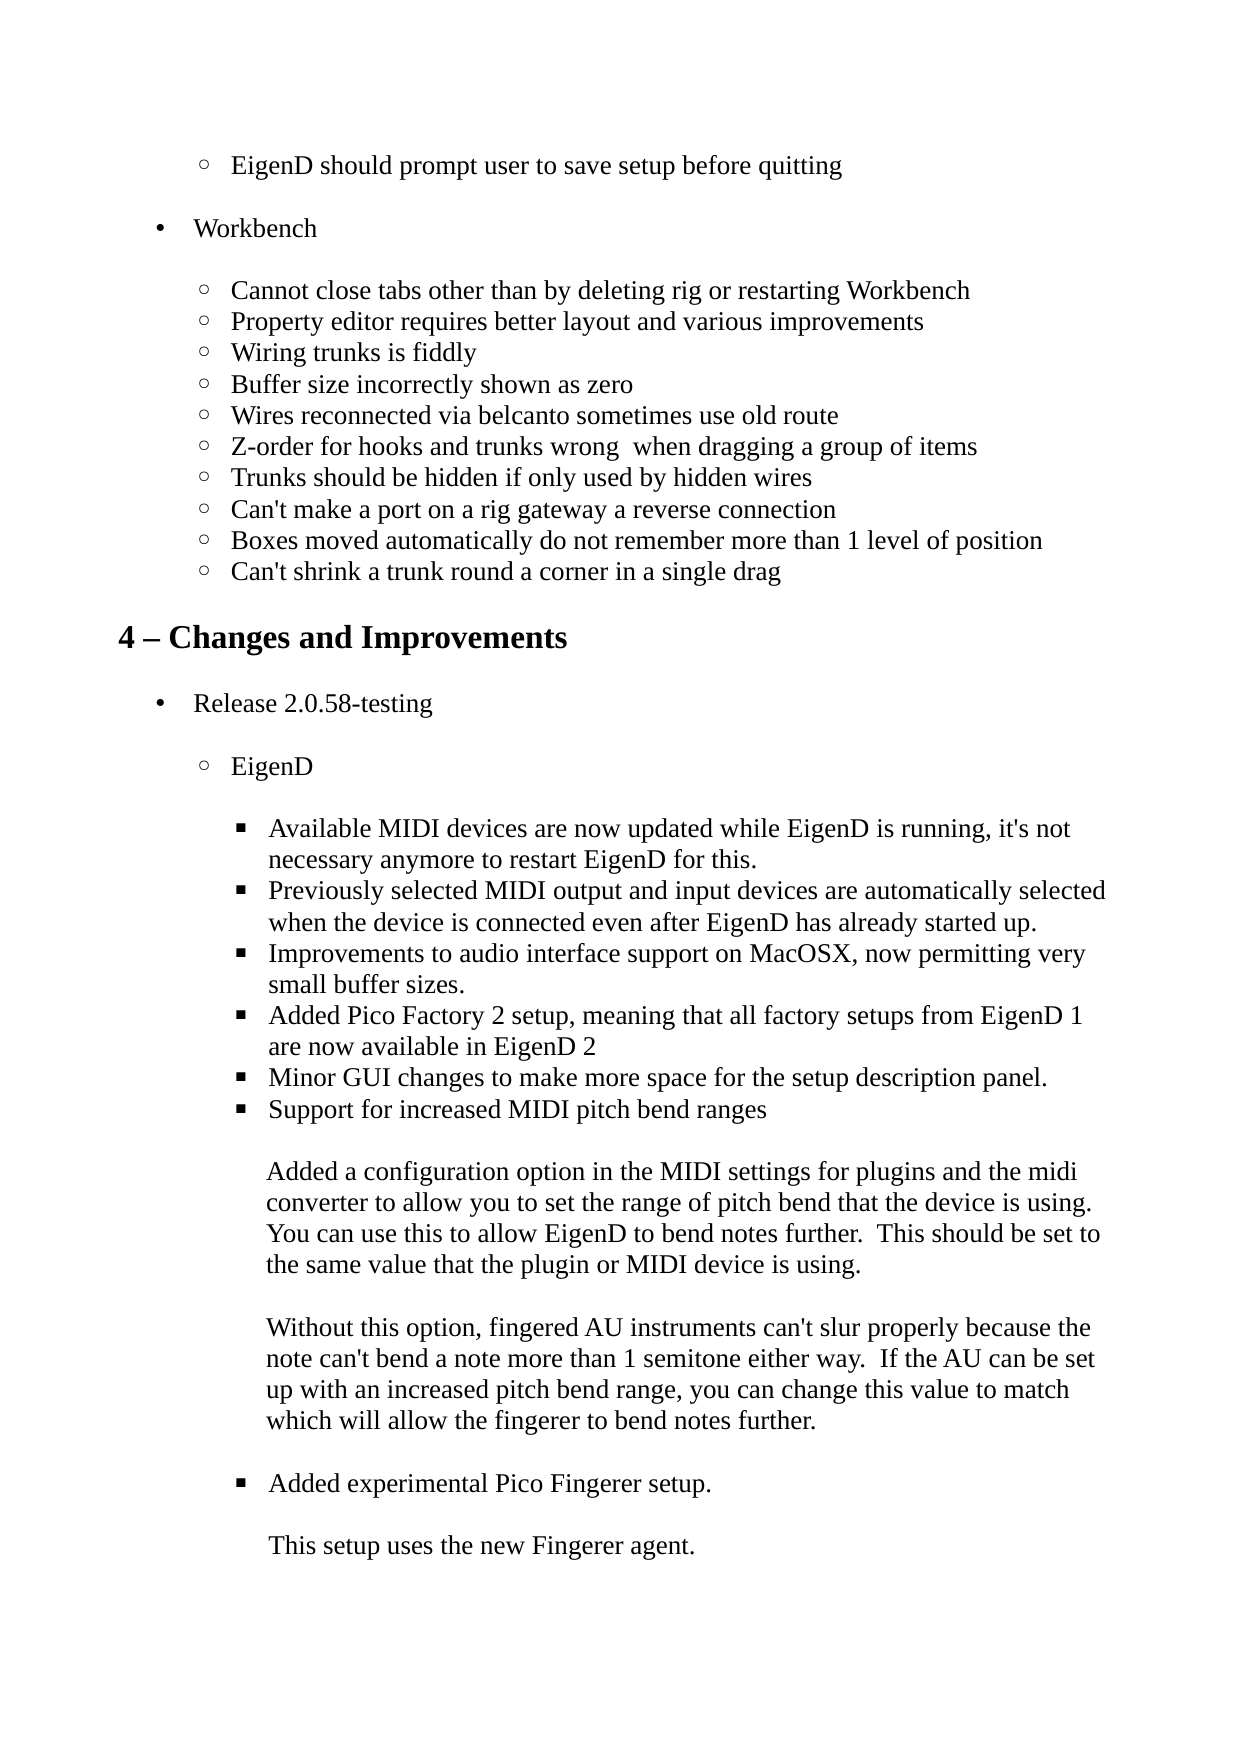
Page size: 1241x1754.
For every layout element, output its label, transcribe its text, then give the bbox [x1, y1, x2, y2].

list Wiring trunks is fiddly [193, 337, 1122, 368]
list Property editor requires better layout and various improvements [193, 305, 1122, 337]
list Available MIDI devices are now updated while EigenD is running, it's not necessary anymore to restart EigenD for this. [231, 812, 1122, 874]
list Buffer size incorrectly shown as zero [193, 368, 1122, 399]
list EigenD [193, 749, 1122, 781]
list Release 2.0.58-testing [156, 687, 1122, 718]
text Without this option, fingered AU instruments can't slur properly because the note can't bend a note more than 1 semitone either way. If the AU can be set up with an increased pitch bend range, you can change this value to match which will allow the fingerer to bend notes further. [266, 1311, 1122, 1436]
list Previously selected MIDI output and input devices are automatically selected when the device is connected even after EigenD has already started up. [231, 874, 1122, 937]
list Improvements to audio interface support on MacOSX, now permitting very small buffer sizes. [231, 937, 1122, 999]
list EigenD should prompt user to save setup before quitting [193, 149, 1122, 181]
list Added Pico Factory 2 setup, meaning that all factory setups from EigenD 1 are now available in EigenD 2 [231, 999, 1122, 1062]
list Boxes moved automatically do not remember more than 1 level of position [193, 524, 1122, 555]
list Trunks should be hidden if only used by hidden wires [193, 462, 1122, 493]
list Added experimental Pico Fingerer setup. This setup uses the new Fingerer agent. [231, 1467, 1122, 1560]
list Can't shrink a trunk round a corner in a single drag [193, 555, 1122, 587]
text 4 – Changes and Improvements [118, 618, 1122, 656]
text Added a configuration option in the MIDI settings for plugins and the midi converter to allow you to set the range of pitch bend that the device is using. You can use this to allow EigenD to bend notes further. This should be set to the same value that the plugin or MIDI device is using. [266, 1155, 1122, 1280]
list Workbench [156, 212, 1122, 243]
list Can't make a port on a rig gateway a reverse connection [193, 493, 1122, 524]
list Support for increased MIDI pitch bend ranges [231, 1093, 1122, 1124]
list Cannot close tabs other than by deleting rig or restarting Workbench [193, 274, 1122, 305]
list Minor GUI changes to make more space for the setup description panel. [231, 1062, 1122, 1093]
list Z-order for hooks and trunks wrong when dragging a group of items [193, 430, 1122, 462]
list Wires reconnected via belcanto sometimes use old route [193, 399, 1122, 430]
